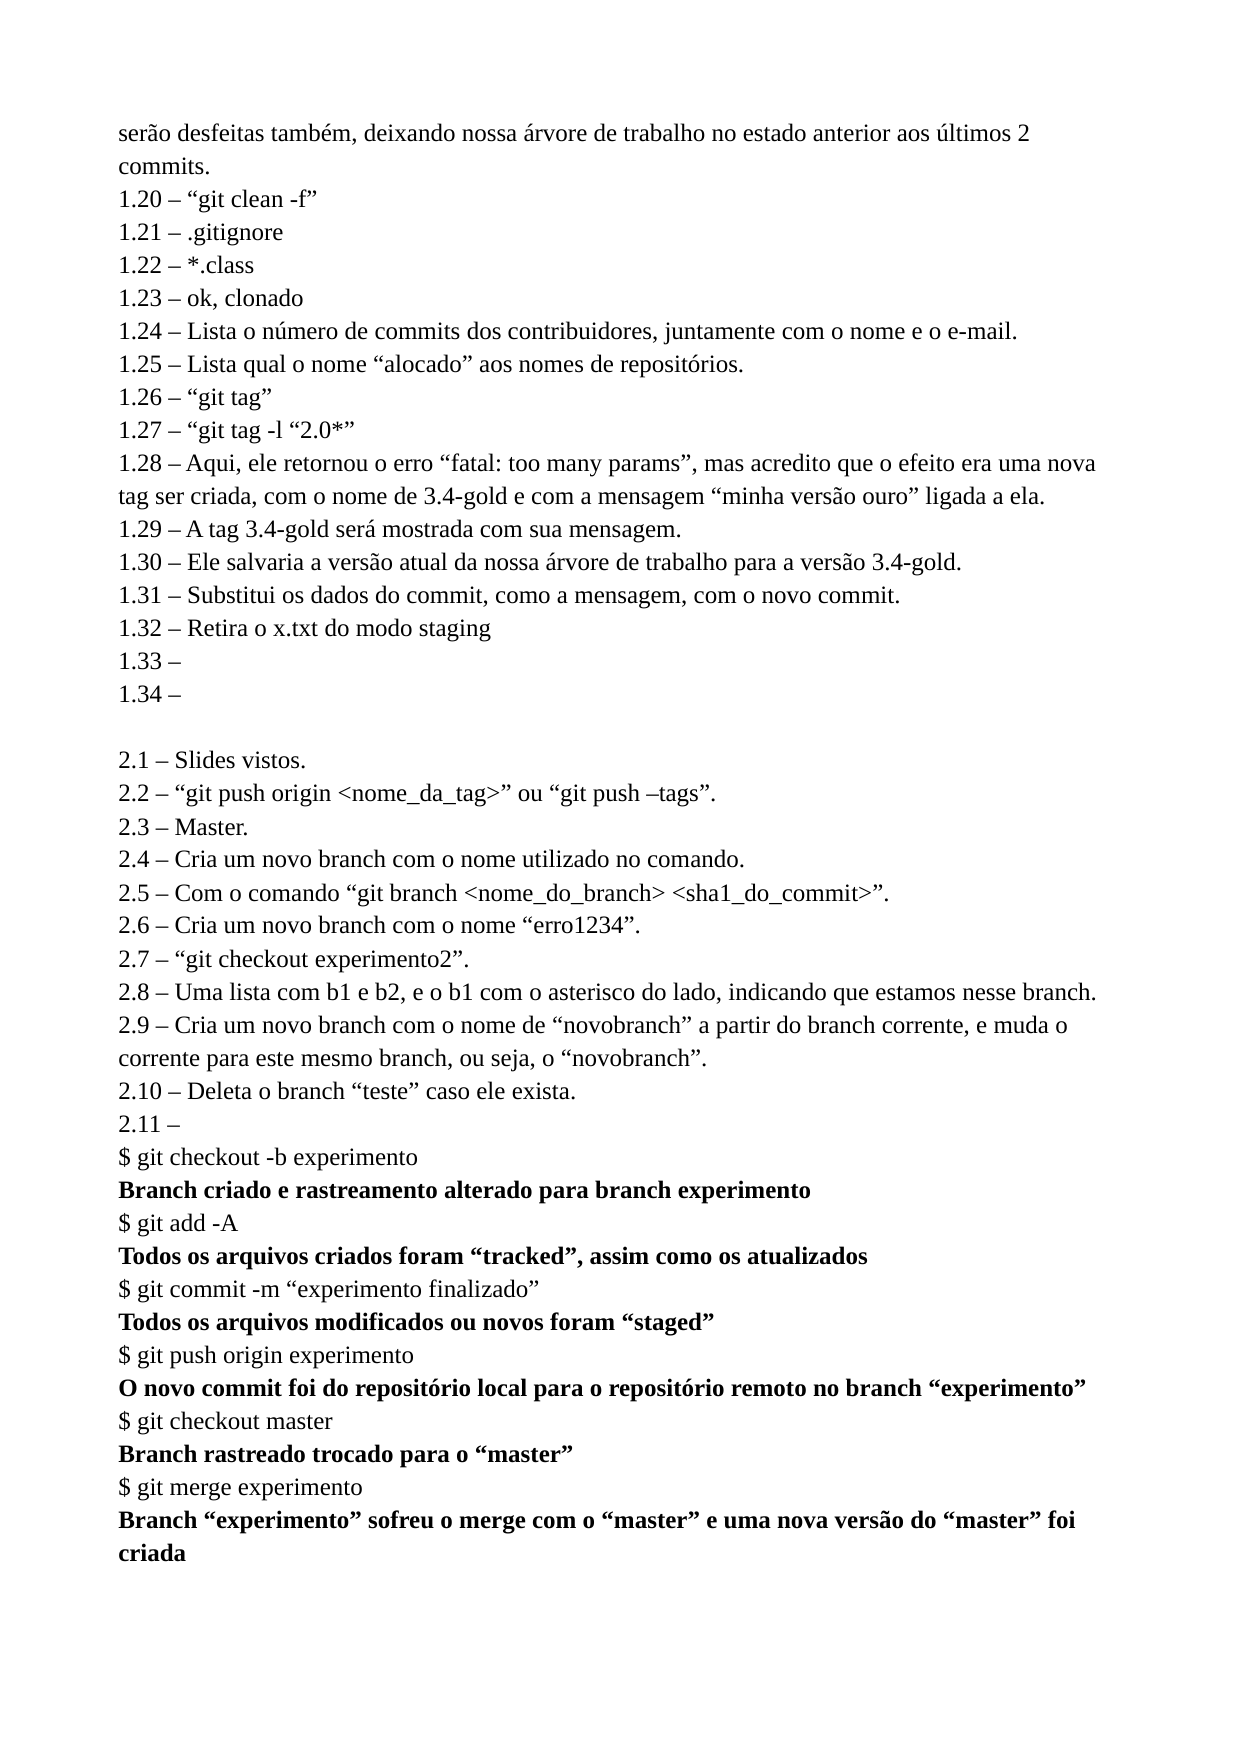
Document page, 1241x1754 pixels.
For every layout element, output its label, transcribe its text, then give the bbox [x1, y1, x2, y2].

text $ git add -A [118, 1208, 1122, 1237]
text $ git merge experimento [118, 1472, 1122, 1501]
text 1.21 – .gitignore [118, 217, 1122, 246]
text 2.6 – Cria um novo branch com o nome “erro1234”. [118, 911, 1122, 939]
text 1.22 – *.class [118, 250, 1122, 279]
text 2.8 – Uma lista com b1 e b2, e o b1 com o asterisco do lado, indicando que estamos nesse branch. [118, 977, 1122, 1005]
text 2.10 – Deleta o branch “teste” caso ele exista. [118, 1076, 1122, 1104]
text 1.33 – [118, 646, 1122, 675]
text Todos os arquivos criados foram “tracked”, assim como os atualizados [118, 1241, 1122, 1269]
text 1.20 – “git clean -f” [118, 184, 1122, 213]
text 1.32 – Retira o x.txt do modo staging [118, 613, 1122, 642]
text 2.2 – “git push origin <nome_da_tag>” ou “git push –tags”. [118, 778, 1122, 807]
text $ git commit -m “experimento finalizado” [118, 1274, 1122, 1303]
text 1.24 – Lista o número de commits dos contribuidores, juntamente com o nome e o e-mail. [118, 316, 1122, 345]
text 1.34 – [118, 679, 1122, 708]
text $ git checkout -b experimento [118, 1142, 1122, 1171]
text 2.3 – Master. [118, 812, 1122, 840]
text 1.26 – “git tag” [118, 382, 1122, 411]
text $ git checkout master [118, 1406, 1122, 1435]
text Branch criado e rastreamento alterado para branch experimento [118, 1175, 1122, 1203]
text 2.1 – Slides vistos. [118, 746, 1122, 774]
text 1.28 – Aqui, ele retornou o erro “fatal: too many params”, mas acredito que o efeito era uma nova tag ser criada, com o nome de 3.4-gold e com a mensagem “minha versão ouro” ligada a ela. [118, 448, 1122, 510]
text 2.9 – Cria um novo branch com o nome de “novobranch” a partir do branch corrente, e muda o corrente para este mesmo branch, ou seja, o “novobranch”. [118, 1010, 1122, 1071]
text 1.25 – Lista qual o nome “alocado” aos nomes de repositórios. [118, 349, 1122, 378]
text 1.29 – A tag 3.4-gold será mostrada com sua mensagem. [118, 514, 1122, 543]
text 2.4 – Cria um novo branch com o nome utilizado no comando. [118, 844, 1122, 873]
text 1.30 – Ele salvaria a versão atual da nossa árvore de trabalho para a versão 3.4-gold. [118, 547, 1122, 576]
text Branch rastreado trocado para o “master” [118, 1439, 1122, 1468]
text serão desfeitas também, deixando nossa árvore de trabalho no estado anterior aos últimos 2 commits. [118, 118, 1122, 180]
text O novo commit foi do repositório local para o repositório remoto no branch “experimento” [118, 1373, 1122, 1402]
text 1.23 – ok, clonado [118, 283, 1122, 312]
text Todos os arquivos modificados ou novos foram “staged” [118, 1307, 1122, 1336]
text 2.11 – [118, 1109, 1122, 1137]
text 1.31 – Substitui os dados do commit, como a mensagem, com o novo commit. [118, 580, 1122, 609]
text 2.7 – “git checkout experimento2”. [118, 944, 1122, 972]
text Branch “experimento” sofreu o merge com o “master” e uma nova versão do “master” foi criada [118, 1505, 1122, 1567]
text $ git push origin experimento [118, 1340, 1122, 1369]
text 2.5 – Com o comando “git branch <nome_do_branch> <sha1_do_commit>”. [118, 878, 1122, 906]
text 1.27 – “git tag -l “2.0*” [118, 415, 1122, 444]
